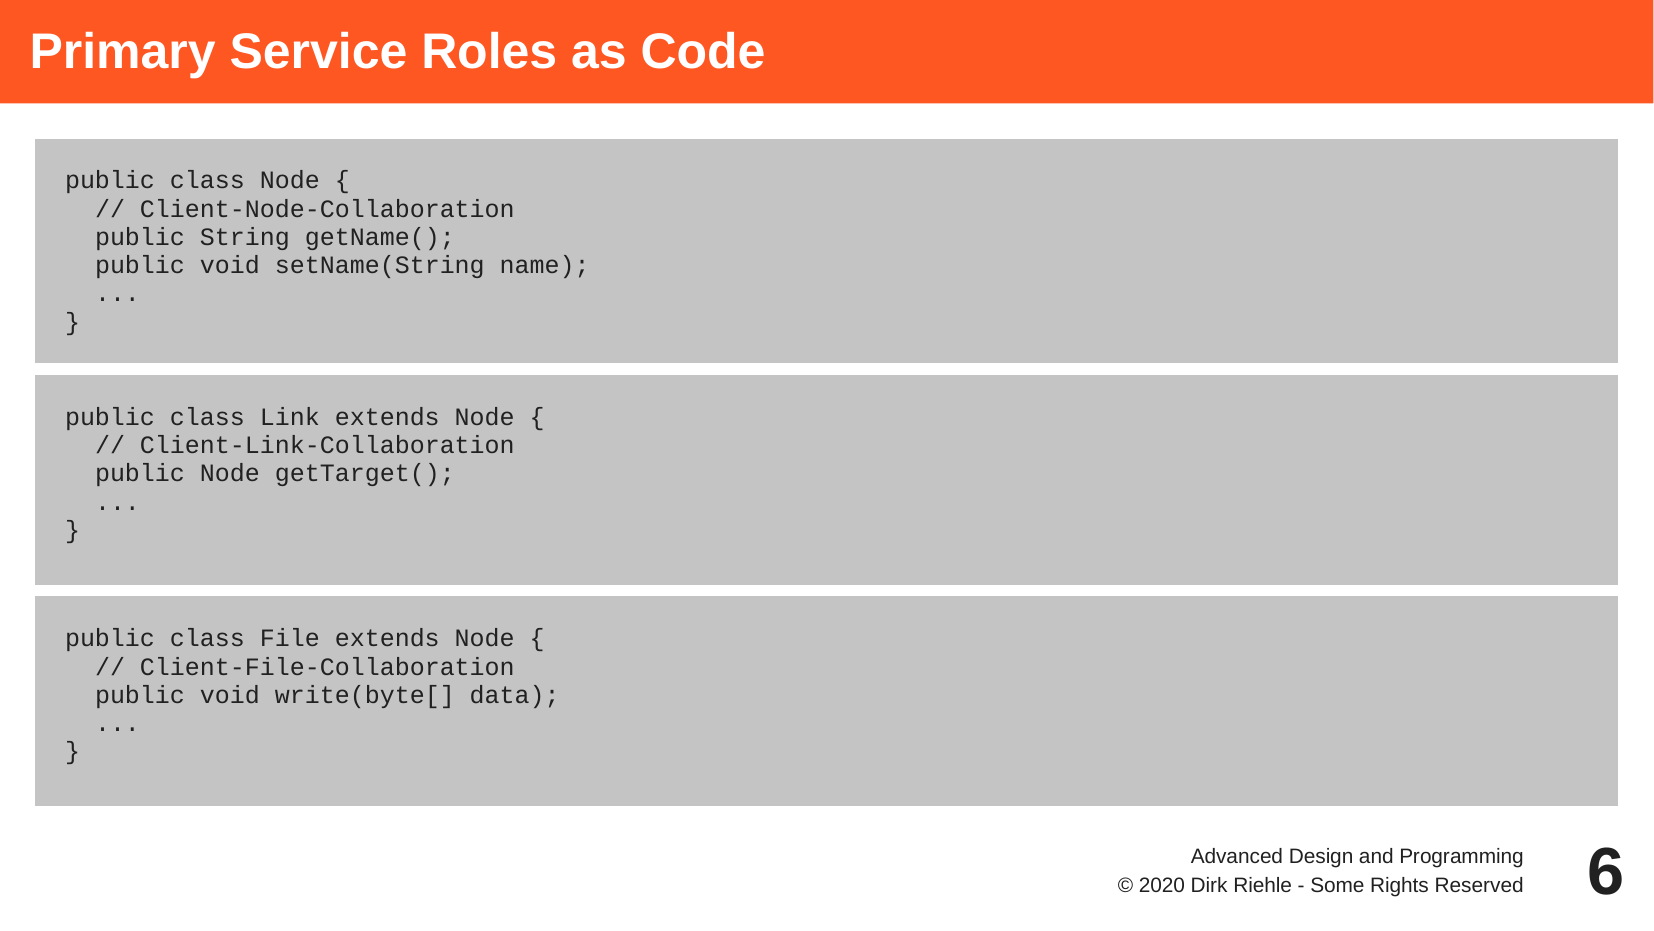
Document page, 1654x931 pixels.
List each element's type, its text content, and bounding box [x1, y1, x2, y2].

list public class Link extends Node { // Client-Link-Collaboration public Node getTarget(); ... } [29, 369, 1625, 585]
list public class File extends Node { // Client-File-Collaboration public void write(byte[] data); ... } [29, 590, 1625, 813]
title Primary Service Roles as Code [0, 0, 1654, 104]
list public class Node { // Client-Node-Collaboration public String getName(); public void setName(String name); ... } [29, 132, 1625, 363]
